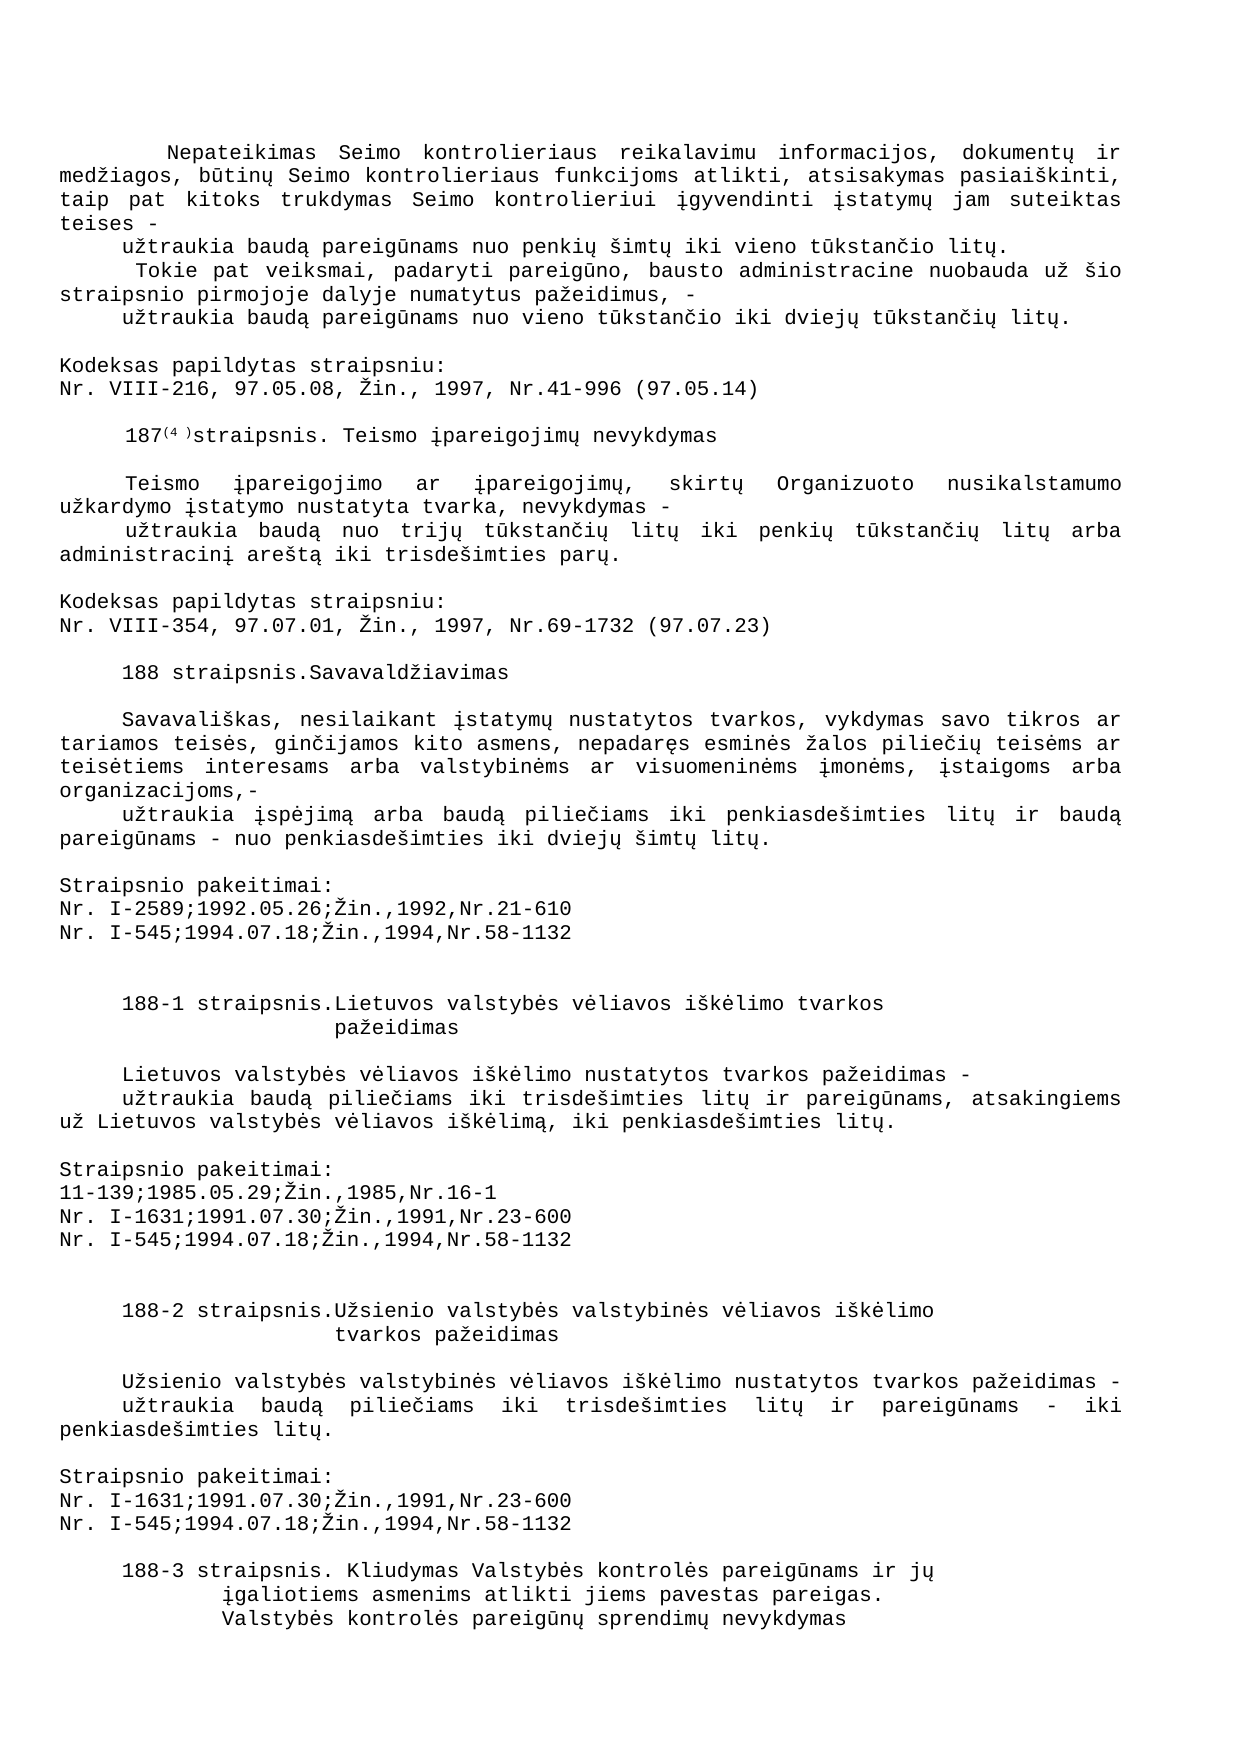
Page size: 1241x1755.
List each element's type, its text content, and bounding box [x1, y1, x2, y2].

text Straipsnio pakeitimai: [59, 875, 1122, 898]
text Nr. I-545;1994.07.18;Žin.,1994,Nr.58-1132 [59, 922, 1122, 946]
text Nepateikimas Seimo kontrolieriaus reikalavimu informacijos, dokumentų ir medžiagos, būtinų Seimo kontrolieriaus funkcijoms atlikti, atsisakymas pasiaiškinti, taip pat kitoks trukdymas Seimo kontrolieriui įgyvendinti įstatymų jam suteiktas teises - [59, 142, 1122, 236]
text užtraukia įspėjimą arba baudą piliečiams iki penkiasdešimties litų ir baudą pareigūnams - nuo penkiasdešimties iki dviejų šimtų litų. [59, 804, 1122, 851]
text įgaliotiems asmenims atlikti jiems pavestas pareigas. [59, 1584, 1122, 1608]
text Straipsnio pakeitimai: [59, 1466, 1122, 1489]
text užtraukia baudą nuo trijų tūkstančių litų iki penkių tūkstančių litų arba administracinį areštą iki trisdešimties parų. [59, 520, 1122, 567]
text 11-139;1985.05.29;Žin.,1985,Nr.16-1 [59, 1182, 1122, 1206]
text Savavališkas, nesilaikant įstatymų nustatytos tvarkos, vykdymas savo tikros ar tariamos teisės, ginčijamos kito asmens, nepadaręs esminės žalos piliečių teisėms ar teisėtiems interesams arba valstybinėms ar visuomeninėms įmonėms, įstaigoms arba organizacijoms,- [59, 709, 1122, 804]
text tvarkos pažeidimas [59, 1324, 1122, 1348]
text Nr. I-545;1994.07.18;Žin.,1994,Nr.58-1132 [59, 1229, 1122, 1253]
text 188-3 straipsnis. Kliudymas Valstybės kontrolės pareigūnams ir jų [59, 1561, 1122, 1584]
text Kodeksas papildytas straipsniu: [59, 354, 1122, 378]
text Užsienio valstybės valstybinės vėliavos iškėlimo nustatytos tvarkos pažeidimas - [59, 1371, 1122, 1395]
text Nr. I-1631;1991.07.30;Žin.,1991,Nr.23-600 [59, 1489, 1122, 1513]
text Nr. I-1631;1991.07.30;Žin.,1991,Nr.23-600 [59, 1206, 1122, 1229]
text Lietuvos valstybės vėliavos iškėlimo nustatytos tvarkos pažeidimas - [59, 1064, 1122, 1088]
text Teismo įpareigojimo ar įpareigojimų, skirtų Organizuoto nusikalstamumo užkardymo įstatymo nustatyta tvarka, nevykdymas - [59, 473, 1122, 520]
text Nr. VIII-216, 97.05.08, Žin., 1997, Nr.41-996 (97.05.14) [59, 378, 1122, 402]
text užtraukia baudą pareigūnams nuo penkių šimtų iki vieno tūkstančio litų. [59, 236, 1122, 260]
text Nr. VIII-354, 97.07.01, Žin., 1997, Nr.69-1732 (97.07.23) [59, 615, 1122, 638]
text 188-2 straipsnis.Užsienio valstybės valstybinės vėliavos iškėlimo [59, 1300, 1122, 1324]
text Valstybės kontrolės pareigūnų sprendimų nevykdymas [59, 1608, 1122, 1631]
text Straipsnio pakeitimai: [59, 1158, 1122, 1182]
text Kodeksas papildytas straipsniu: [59, 591, 1122, 615]
text Nr. I-545;1994.07.18;Žin.,1994,Nr.58-1132 [59, 1513, 1122, 1537]
text užtraukia baudą pareigūnams nuo vieno tūkstančio iki dviejų tūkstančių litų. [59, 307, 1122, 331]
text užtraukia baudą piliečiams iki trisdešimties litų ir pareigūnams, atsakingiems už Lietuvos valstybės vėliavos iškėlimą, iki penkiasdešimties litų. [59, 1088, 1122, 1135]
text 187(4 )straipsnis. Teismo įpareigojimų nevykdymas [59, 426, 1122, 449]
text 188 straipsnis.Savavaldžiavimas [59, 662, 1122, 686]
text Nr. I-2589;1992.05.26;Žin.,1992,Nr.21-610 [59, 898, 1122, 922]
text Tokie pat veiksmai, padaryti pareigūno, bausto administracine nuobauda už šio straipsnio pirmojoje dalyje numatytus pažeidimus, - [59, 260, 1122, 307]
text užtraukia baudą piliečiams iki trisdešimties litų ir pareigūnams - iki penkiasdešimties litų. [59, 1395, 1122, 1442]
text pažeidimas [59, 1017, 1122, 1040]
text 188-1 straipsnis.Lietuvos valstybės vėliavos iškėlimo tvarkos [59, 993, 1122, 1017]
